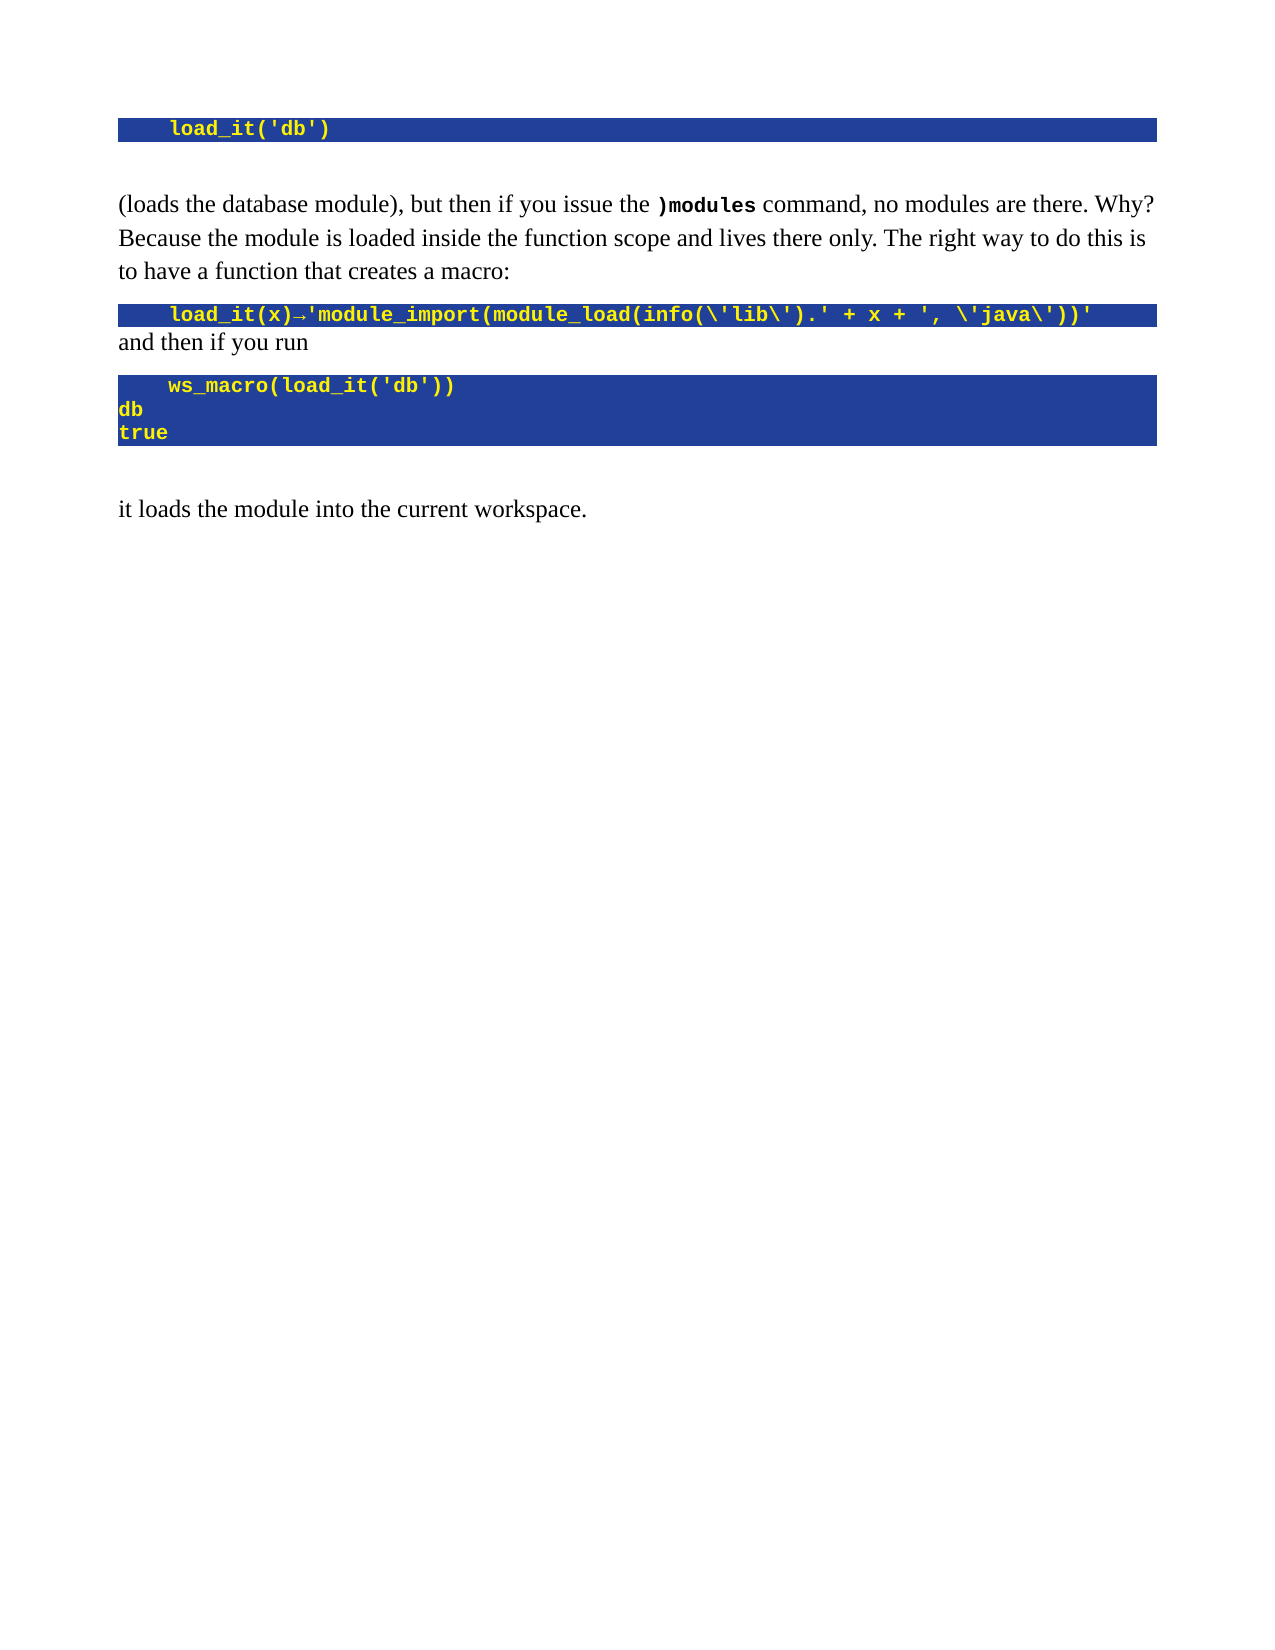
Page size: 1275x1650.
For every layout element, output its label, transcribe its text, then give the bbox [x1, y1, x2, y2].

text true [118, 422, 1157, 446]
text and then if you run [118, 327, 1157, 356]
text db [118, 399, 1157, 422]
text load_it('db') [118, 118, 1157, 142]
text (loads the database module), but then if you issue the )modules command, no modules are there. Why? Because the module is loaded inside the function scope and lives there only. The right way to do this is to have a function that creates a macro: [118, 189, 1157, 285]
text it loads the module into the current workspace. [118, 494, 1157, 522]
text load_it(x)→'module_import(module_load(info(\'lib\').' + x + ', \'java\'))' [118, 304, 1157, 327]
text ws_macro(load_it('db')) [118, 375, 1157, 399]
